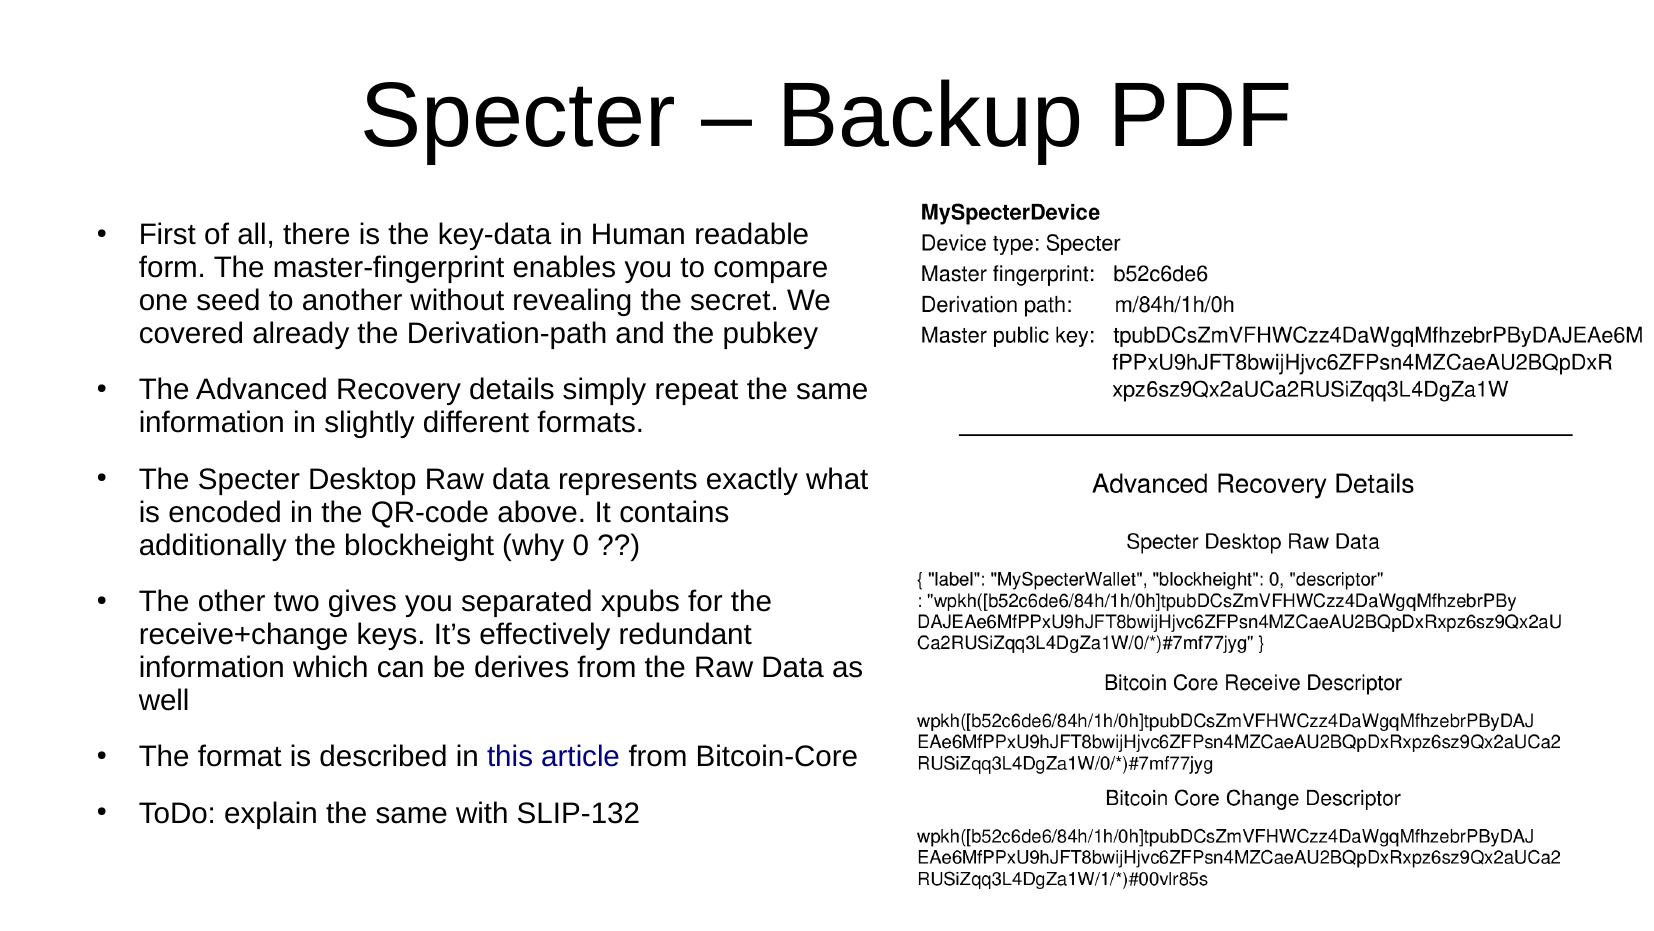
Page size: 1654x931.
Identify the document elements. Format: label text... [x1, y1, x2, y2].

title Specter – Backup PDF [82, 37, 1571, 193]
picture [915, 194, 1651, 451]
list First of all, there is the key-data in Human readable form. The master-fingerprint enables you to compare one seed to another without revealing the secret. We covered already the Derivation-path and the pubkey The Advanced Recovery details simply repeat the same information in slightly different formats. The Specter Desktop Raw data represents exactly what is encoded in the QR-code above. It contains additionally the blockheight (why 0 ??) The other two gives you separated xpubs for the receive+change keys. It’s effectively redundant information which can be derives from the Raw Data as well The format is described in this article from Bitcoin-Core ToDo: explain the same with SLIP-132 [82, 217, 886, 841]
picture [915, 458, 1573, 901]
